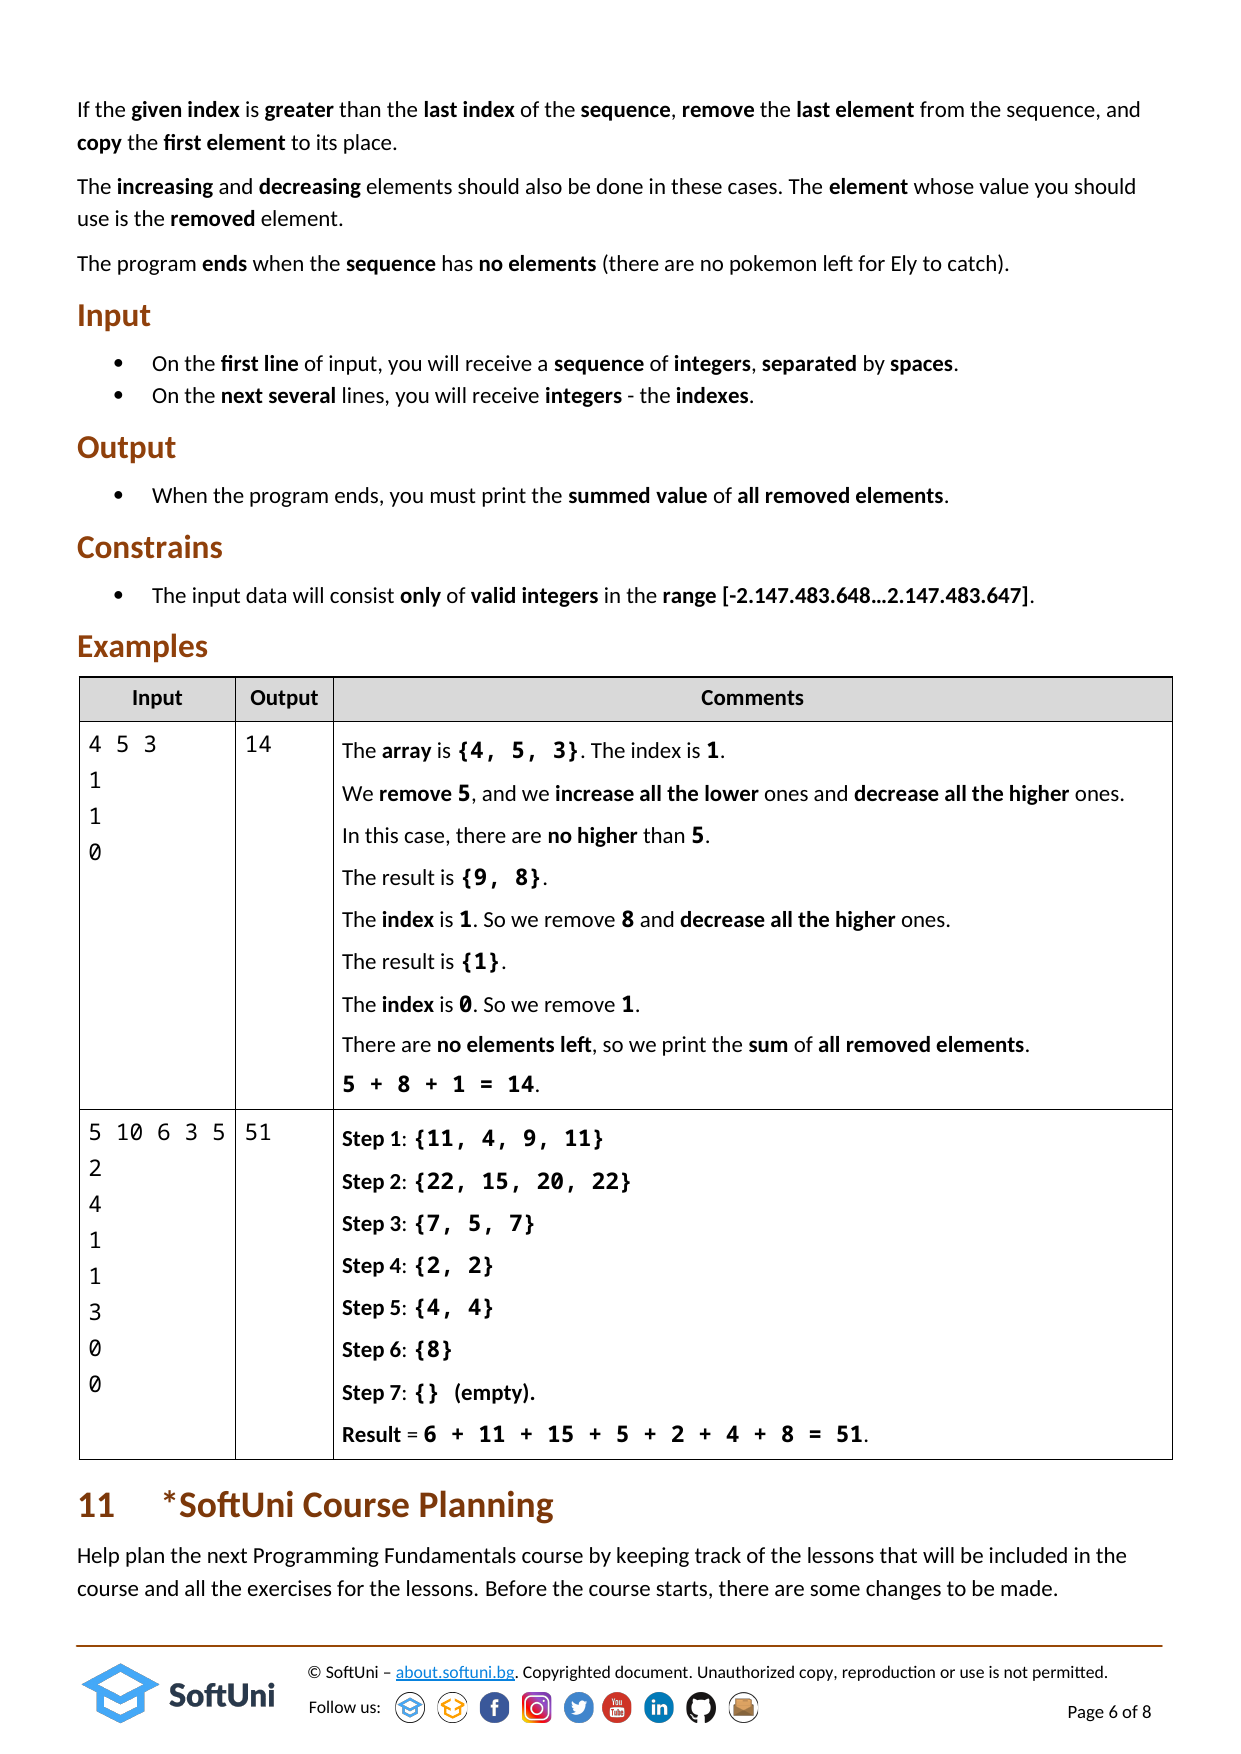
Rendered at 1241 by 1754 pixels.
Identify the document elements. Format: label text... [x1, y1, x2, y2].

table_cell Step 1: {11, 4, 9, 11} Step 2: {22, 15, 20, 22} Step 3: {7, 5, 7} Step 4: {2, 2} Step 5: {4, 4} Step 6: {8} Step 7: {} (empty). Result = 6 + 11 + 15 + 5 + 2 + 4 + 8 = 51. [334, 1110, 1172, 1459]
picture [728, 1692, 759, 1723]
picture [437, 1692, 468, 1723]
table_cell 5 10 6 3 5 2 4 1 1 3 0 0 [80, 1110, 235, 1459]
list On the first line of input, you will receive a sequence of integers, separated by spaces. [114, 349, 1163, 377]
list When the program ends, you must print the summed value of all removed elements. [114, 481, 1163, 509]
subtitle *SoftUni Course Planning [77, 1481, 1163, 1526]
subtitle Constrains [77, 526, 1163, 566]
picture [395, 1692, 425, 1723]
text The increasing and decreasing elements should also be done in these cases. The element whose value you should use is the removed element. [77, 172, 1163, 232]
picture [658, 1705, 667, 1714]
subtitle Examples [77, 625, 1163, 666]
picture [602, 1692, 632, 1723]
table_header Input [80, 678, 235, 721]
picture [686, 1692, 716, 1723]
list The input data will consist only of valid integers in the range [-2.147.483.648…2.147.483.647]. [114, 581, 1163, 609]
table_cell 51 [236, 1110, 333, 1459]
text Help plan the next Programming Fundamentals course by keeping track of the lessons that will be included in the course and all the exercises for the lessons. Before the course starts, there are some changes to be made. [77, 1542, 1163, 1602]
table_header Comments [334, 678, 1172, 721]
picture [479, 1692, 510, 1723]
picture [644, 1714, 653, 1723]
table_cell 4 5 3 1 1 0 [80, 722, 235, 1109]
picture [75, 1658, 281, 1729]
list On the next several lines, you will receive integers - the indexes. [114, 381, 1163, 409]
table_cell 14 [236, 722, 333, 1109]
picture [644, 1692, 653, 1701]
text The program ends when the sequence has no elements (there are no pokemon left for Ely to catch). [77, 249, 1163, 277]
picture [665, 1692, 674, 1701]
picture [665, 1714, 674, 1723]
table_header Output [236, 678, 333, 721]
subtitle Input [77, 294, 1163, 334]
table_cell The array is {4, 5, 3}. The index is 1. We remove 5, and we increase all the lower ones and decrease all the higher ones. In this case, there are no higher than 5. The result is {9, 8}. The index is 1. So we remove 8 and decrease all the higher ones. The result is {1}. The index is 0. So we remove 1. There are no elements left, so we print the sum of all removed elements. 5 + 8 + 1 = 14. [334, 722, 1172, 1109]
picture [564, 1692, 594, 1723]
picture [522, 1692, 552, 1723]
text If the given index is greater than the last index of the sequence, remove the last element from the sequence, and copy the first element to its place. [77, 95, 1163, 156]
subtitle Output [77, 426, 1163, 467]
